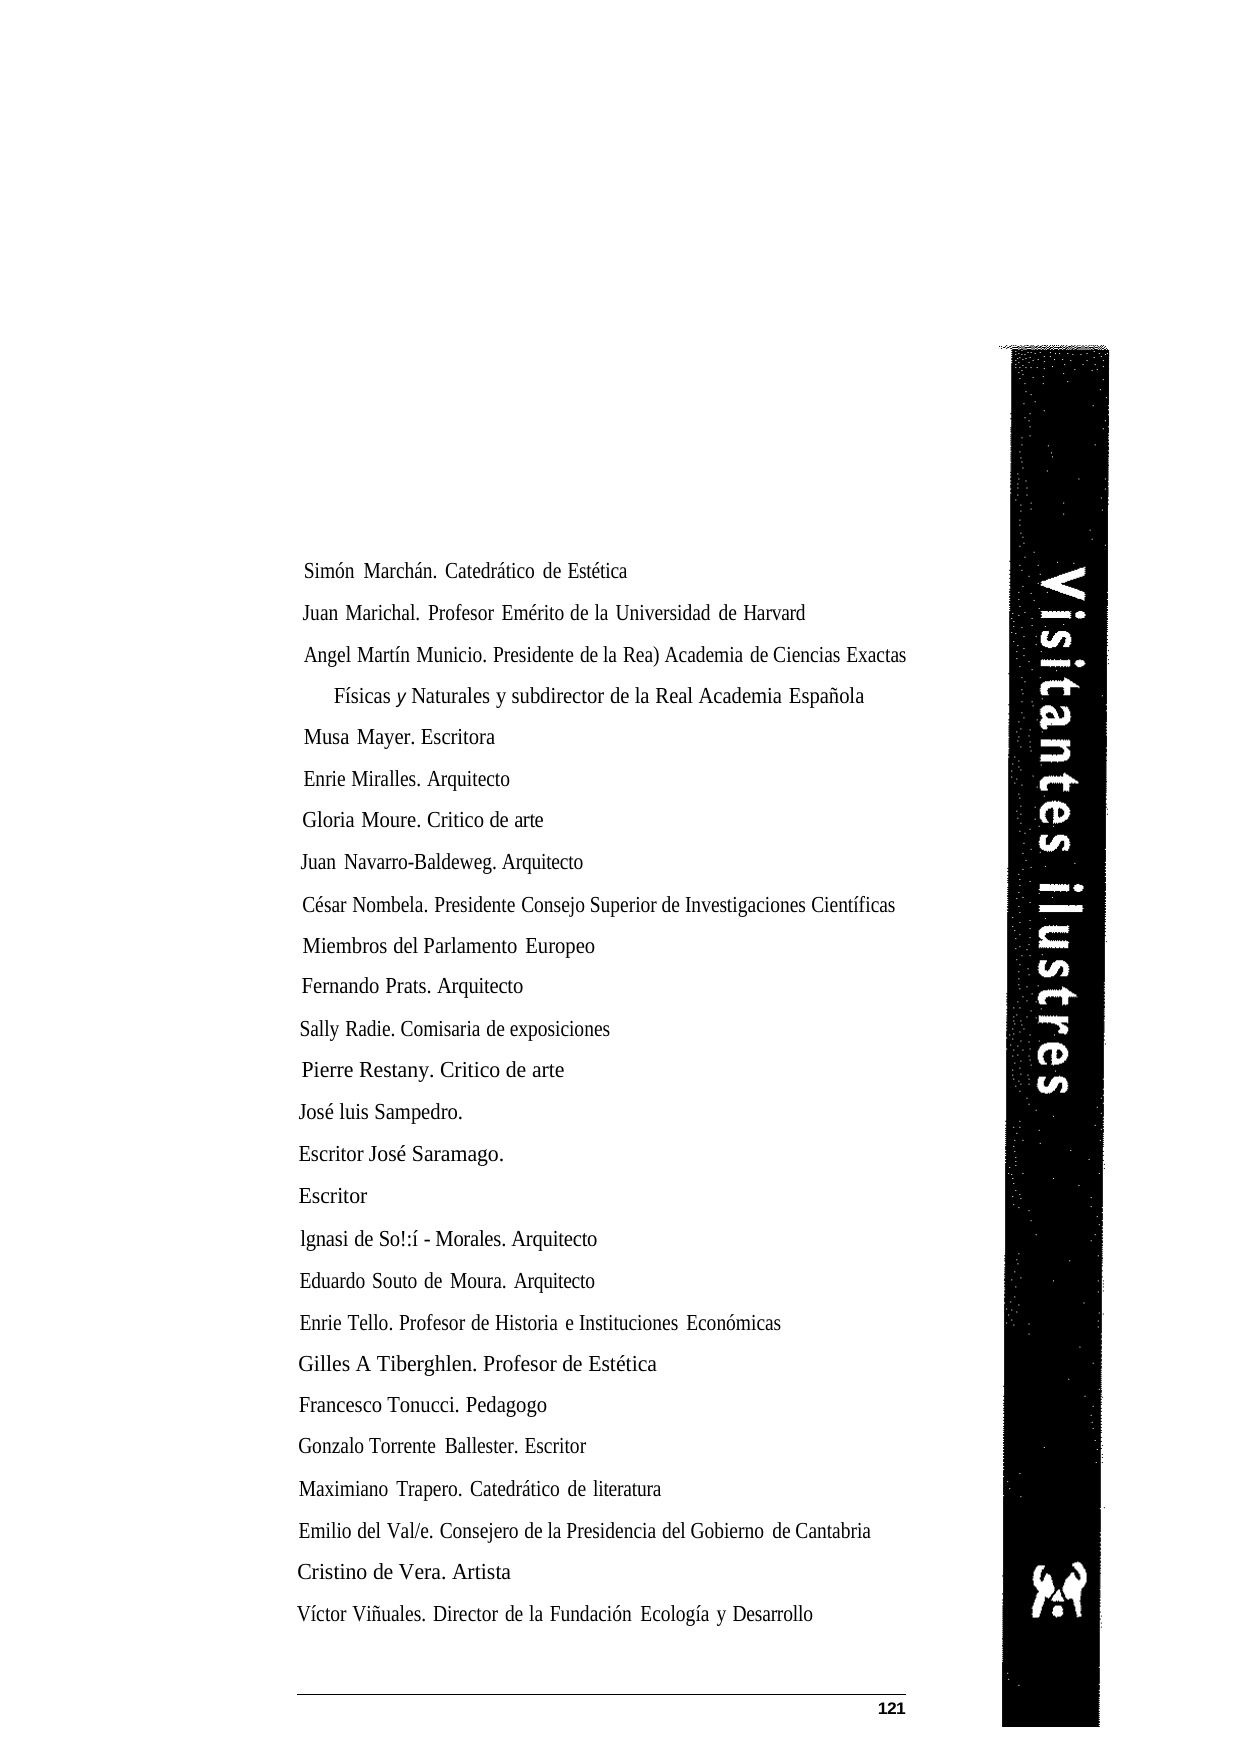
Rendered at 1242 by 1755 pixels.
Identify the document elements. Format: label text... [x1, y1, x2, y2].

text Juan Navarro-Baldeweg. Arquitecto [300, 848, 998, 874]
text Francesco Tonucci. Pedagogo Gonzalo Torrente Ballester. Escritor [298, 1391, 611, 1458]
text César Nombela. Presidente Consejo Superior de Investigaciones Científicas Miembros del Parlamento Europeo [302, 891, 945, 958]
text [1110, 973, 1138, 999]
text Musa Mayer. Escritora Enrie Miralles. Arquitecto [303, 723, 534, 791]
text [1110, 807, 1138, 832]
text Enrie Tello. Profesor de Historia e Instituciones Económicas Gilles A Tiberghlen. Profesor de Estética [298, 1309, 802, 1376]
text Sally Radie. Comisaria de exposiciones Pierre Restany. Critico de arte [299, 1015, 660, 1082]
text Angel Martín Municio. Presidente de la Rea) Academia de Ciencias Exactas Físicas y Naturales y subdirector de la Real Academia Española [303, 641, 916, 708]
text Juan Marichal. Profesor Emérito de la Universidad de Harvard [302, 599, 998, 625]
text Maximiano Trapero. Catedrático de literatura [298, 1475, 998, 1501]
text Simón Marchán. Catedrático de Estética [303, 557, 998, 583]
text 121 [103, 1699, 906, 1718]
text Emilio del Val/e. Consejero de la Presidencia del Gobierno de Cantabria Cristino de Vera. Artista [297, 1517, 892, 1584]
text José luis Sampedro. Escritor José Saramago. Escritor [298, 1098, 534, 1209]
text [1110, 848, 1138, 874]
text lgnasi de So!:í - Morales. Arquitecto Eduardo Souto de Moura. Arquitecto [299, 1225, 648, 1293]
text Fernando Prats. Arquitecto [301, 973, 998, 999]
text Gloria Moure. Critico de arte [302, 807, 998, 832]
text Víctor Viñuales. Director de la Fundación Ecología y Desarrollo [297, 1600, 998, 1626]
